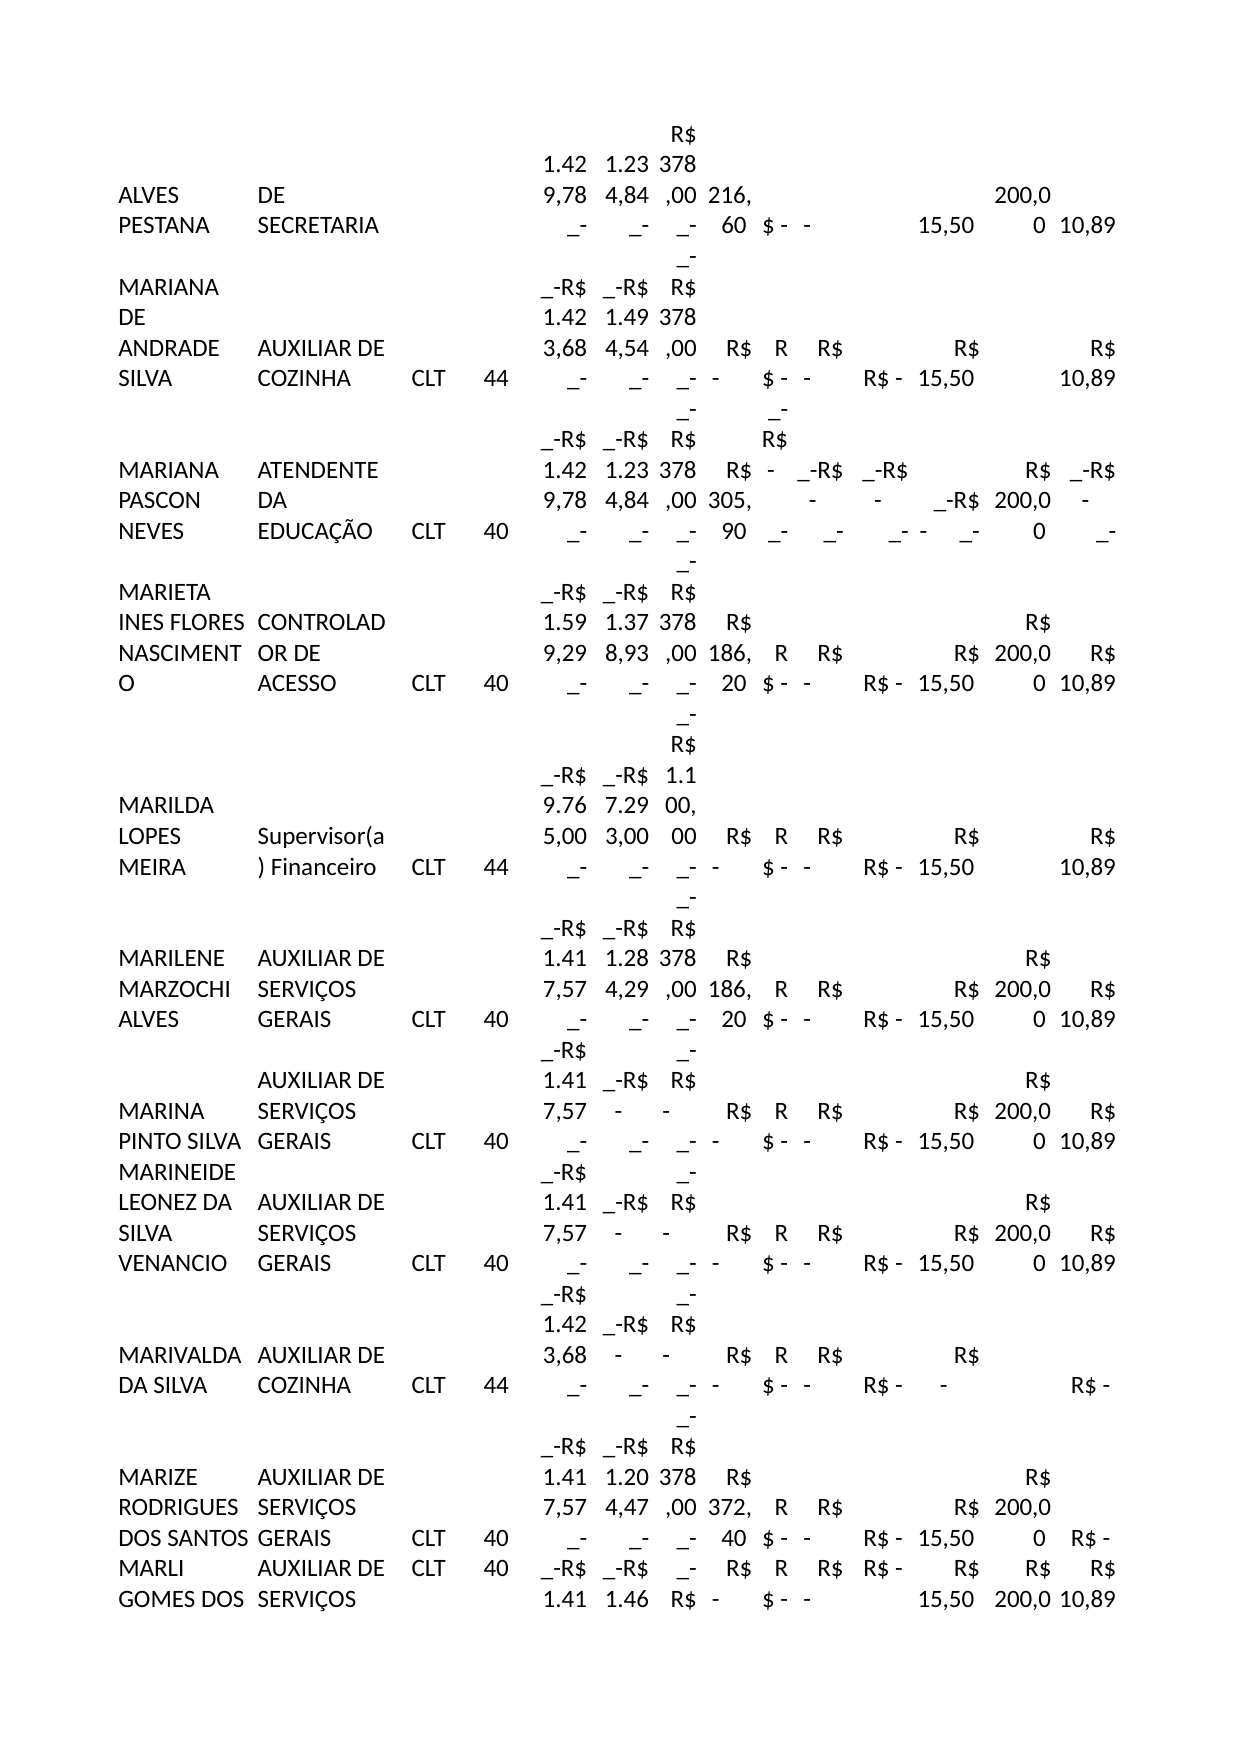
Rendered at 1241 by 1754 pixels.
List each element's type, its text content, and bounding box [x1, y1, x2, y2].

table_cell 40 [464, 1400, 528, 1553]
table_cell R$ 15,50 [911, 881, 983, 1034]
table_cell R$ - [700, 698, 755, 881]
table_cell R$ - [791, 1553, 846, 1614]
table_cell [983, 698, 1054, 881]
table_cell MARIETA INES FLORES NASCIMENTO [115, 545, 254, 698]
table_cell Supervisor(a) Financeiro [254, 698, 393, 881]
table_cell _-R$ - _- [755, 393, 791, 545]
table_cell R$ - [846, 545, 911, 698]
table_cell R$ 10,89 [1054, 1034, 1119, 1156]
table_cell _-R$ 378,00 _- [652, 393, 699, 545]
table_cell R$ - [791, 1400, 846, 1553]
table_cell 44 [464, 240, 528, 393]
table_cell _-R$ 378,00 _- [652, 240, 699, 393]
table_cell R$ - [846, 698, 911, 881]
table_cell R$ - [791, 1034, 846, 1156]
table_cell MARIANA DE ANDRADE SILVA [115, 240, 254, 393]
table_cell AUXILIAR DE SERVIÇOS GERAIS [254, 881, 393, 1034]
table_cell R$ 15,50 [911, 698, 983, 881]
table_cell _-R$ 1.100,00 _- [652, 698, 699, 881]
table_cell R$ - [791, 881, 846, 1034]
table_cell ATENDENTE DA EDUCAÇÃO [254, 393, 393, 545]
table_cell R$ 10,89 [1054, 1553, 1119, 1614]
table_cell AUXILIAR DE SERVIÇOS GERAIS [254, 1034, 393, 1156]
table_cell R$ - [755, 698, 791, 881]
table_cell R$ - [846, 881, 911, 1034]
table_cell R$ - [846, 1034, 911, 1156]
table_cell R$ 186,20 [700, 881, 755, 1034]
table_cell _-R$ 1.417,57 _- [528, 881, 590, 1034]
table_cell R$ 15,50 [911, 1034, 983, 1156]
table_cell R$ 372,40 [700, 1400, 755, 1553]
table_cell _-R$ - _- [1054, 393, 1119, 545]
table_cell _-R$ 378,00 _- [652, 1400, 699, 1553]
table_cell R$ - [755, 1156, 791, 1278]
table_cell R$ 305,90 [700, 393, 755, 545]
table_cell R$ - [755, 1278, 791, 1400]
table_cell R$ - [846, 240, 911, 393]
table_cell [983, 1278, 1054, 1400]
table_cell ALVES PESTANA [115, 118, 254, 240]
table_cell _-R$ 9.765,00 _- [528, 698, 590, 881]
table_cell DE SECRETARIA [254, 118, 393, 240]
table_cell R$ 186,20 [700, 545, 755, 698]
table_cell CLT [393, 698, 464, 881]
table_cell 216,60 [700, 118, 755, 240]
table_cell R$ - [1054, 1278, 1119, 1400]
table_cell R$ - [700, 1034, 755, 1156]
table_cell _-R$ - _- [652, 1278, 699, 1400]
table_cell MARIZE RODRIGUES DOS SANTOS [115, 1400, 254, 1553]
table_cell MARILDA LOPES MEIRA [115, 698, 254, 881]
table_cell $ - [755, 118, 791, 240]
table_cell R$ - [700, 240, 755, 393]
table_cell 200,00 [983, 118, 1054, 240]
table_cell R$ 200,00 [983, 1400, 1054, 1553]
table_cell R$ - [700, 1156, 755, 1278]
table_cell R$ - [755, 1400, 791, 1553]
table_cell CLT [393, 1400, 464, 1553]
table_cell CLT [393, 240, 464, 393]
table_cell 40 [464, 393, 528, 545]
table_cell _-R$ 1.423,68 _- [528, 240, 590, 393]
table_cell _-R$ 1.494,54 _- [590, 240, 652, 393]
table_cell [846, 118, 911, 240]
table_cell R$ - [700, 1553, 755, 1614]
table_cell 1.234,84 _- [590, 118, 652, 240]
table_cell 40 [464, 1553, 528, 1614]
table_cell R$ - [846, 1278, 911, 1400]
table_cell _-R$ 378,00 _- [652, 545, 699, 698]
table_cell AUXILIAR DE COZINHA [254, 1278, 393, 1400]
table_cell _-R$ 1.46 [590, 1553, 652, 1614]
table_cell R$ 10,89 [1054, 1156, 1119, 1278]
table_cell R$ 15,50 [911, 545, 983, 698]
table_cell 15,50 [911, 118, 983, 240]
table_cell CLT [393, 1553, 464, 1614]
table_cell R$ - [755, 240, 791, 393]
table_cell R$ - [755, 1553, 791, 1614]
table_cell R$ - [911, 1278, 983, 1400]
table_cell R$ - [700, 1278, 755, 1400]
table_cell _-R$ 1.234,84 _- [590, 393, 652, 545]
table_cell R$ 200,0 [983, 1553, 1054, 1614]
table_cell _-R$ 378,00 _- [652, 881, 699, 1034]
table_cell R$ 200,00 [983, 545, 1054, 698]
table_cell _-R$ 1.41 [528, 1553, 590, 1614]
table_cell R$ 200,00 [983, 1034, 1054, 1156]
table_cell _-R$ - _- [590, 1034, 652, 1156]
table_cell [464, 118, 528, 240]
table_cell _-R$ - _- [846, 393, 911, 545]
table_cell _-R$ - _- [791, 393, 846, 545]
table_cell CLT [393, 881, 464, 1034]
table_cell _-R$ 1.204,47 _- [590, 1400, 652, 1553]
table_cell R$ 200,00 [983, 1156, 1054, 1278]
table_cell R$ 10,89 [1054, 240, 1119, 393]
table_cell R$ - [791, 240, 846, 393]
table_cell MARIVALDA DA SILVA [115, 1278, 254, 1400]
table_cell R$ 10,89 [1054, 698, 1119, 881]
table_cell R$ 10,89 [1054, 545, 1119, 698]
table_cell R$ - [846, 1400, 911, 1553]
table_cell [393, 118, 464, 240]
table_cell R$ - [846, 1553, 911, 1614]
table_cell _-R$ - _- [590, 1278, 652, 1400]
table_cell R$ - [1054, 1400, 1119, 1553]
table_cell _-R$ 1.599,29 _- [528, 545, 590, 698]
table_cell R$ 15,50 [911, 240, 983, 393]
table_cell _-R$ 1.423,68 _- [528, 1278, 590, 1400]
table_cell R$ - [791, 1278, 846, 1400]
table_cell _-R$ 1.378,93 _- [590, 545, 652, 698]
table_cell _-R$ 1.429,78 _- [528, 393, 590, 545]
table_cell _-R$ [652, 1553, 699, 1614]
table_cell R$ - [755, 881, 791, 1034]
table_cell R$ 378,00 _- [652, 118, 699, 240]
table_cell R$ - [755, 545, 791, 698]
table_cell 40 [464, 1034, 528, 1156]
table_cell MARINEIDE LEONEZ DA SILVA VENANCIO [115, 1156, 254, 1278]
table_cell R$ - [846, 1156, 911, 1278]
table_cell CLT [393, 545, 464, 698]
table_cell MARIANA PASCON NEVES [115, 393, 254, 545]
table_cell R$ - [791, 1156, 846, 1278]
table_cell [791, 118, 846, 240]
table_cell R$ 10,89 [1054, 881, 1119, 1034]
table_cell R$ 15,50 [911, 1156, 983, 1278]
table_cell AUXILIAR DE COZINHA [254, 240, 393, 393]
table_cell 40 [464, 1156, 528, 1278]
table_cell 40 [464, 545, 528, 698]
table_cell _-R$ - _- [652, 1034, 699, 1156]
table_cell _-R$ - _- [590, 1156, 652, 1278]
table_cell R$ 15,50 [911, 1553, 983, 1614]
table_cell _-R$ 1.284,29 _- [590, 881, 652, 1034]
table_cell MARLI GOMES DOS [115, 1553, 254, 1614]
table_cell CLT [393, 393, 464, 545]
table_cell _-R$ 1.417,57 _- [528, 1400, 590, 1553]
table_cell MARINA PINTO SILVA [115, 1034, 254, 1156]
table_cell _-R$ - _- [652, 1156, 699, 1278]
table_cell 44 [464, 1278, 528, 1400]
table_cell 44 [464, 698, 528, 881]
table_cell MARILENE MARZOCHI ALVES [115, 881, 254, 1034]
table_cell R$ - [791, 698, 846, 881]
table_cell AUXILIAR DE SERVIÇOS [254, 1553, 393, 1614]
table_cell AUXILIAR DE SERVIÇOS GERAIS [254, 1400, 393, 1553]
table_cell CLT [393, 1034, 464, 1156]
table_cell CLT [393, 1156, 464, 1278]
table_cell CLT [393, 1278, 464, 1400]
table_cell R$ - [755, 1034, 791, 1156]
table_cell CONTROLADOR DE ACESSO [254, 545, 393, 698]
table_cell R$ 15,50 [911, 1400, 983, 1553]
table_cell 1.429,78 _- [528, 118, 590, 240]
table_cell _-R$ - _- [911, 393, 983, 545]
table_cell 40 [464, 881, 528, 1034]
table_cell R$ 200,00 [983, 393, 1054, 545]
table_cell _-R$ 1.417,57 _- [528, 1156, 590, 1278]
table_cell AUXILIAR DE SERVIÇOS GERAIS [254, 1156, 393, 1278]
table_cell _-R$ 1.417,57 _- [528, 1034, 590, 1156]
table_cell R$ 200,00 [983, 881, 1054, 1034]
table_cell 10,89 [1054, 118, 1119, 240]
table_cell _-R$ 7.293,00 _- [590, 698, 652, 881]
table_cell R$ - [791, 545, 846, 698]
table_cell [983, 240, 1054, 393]
